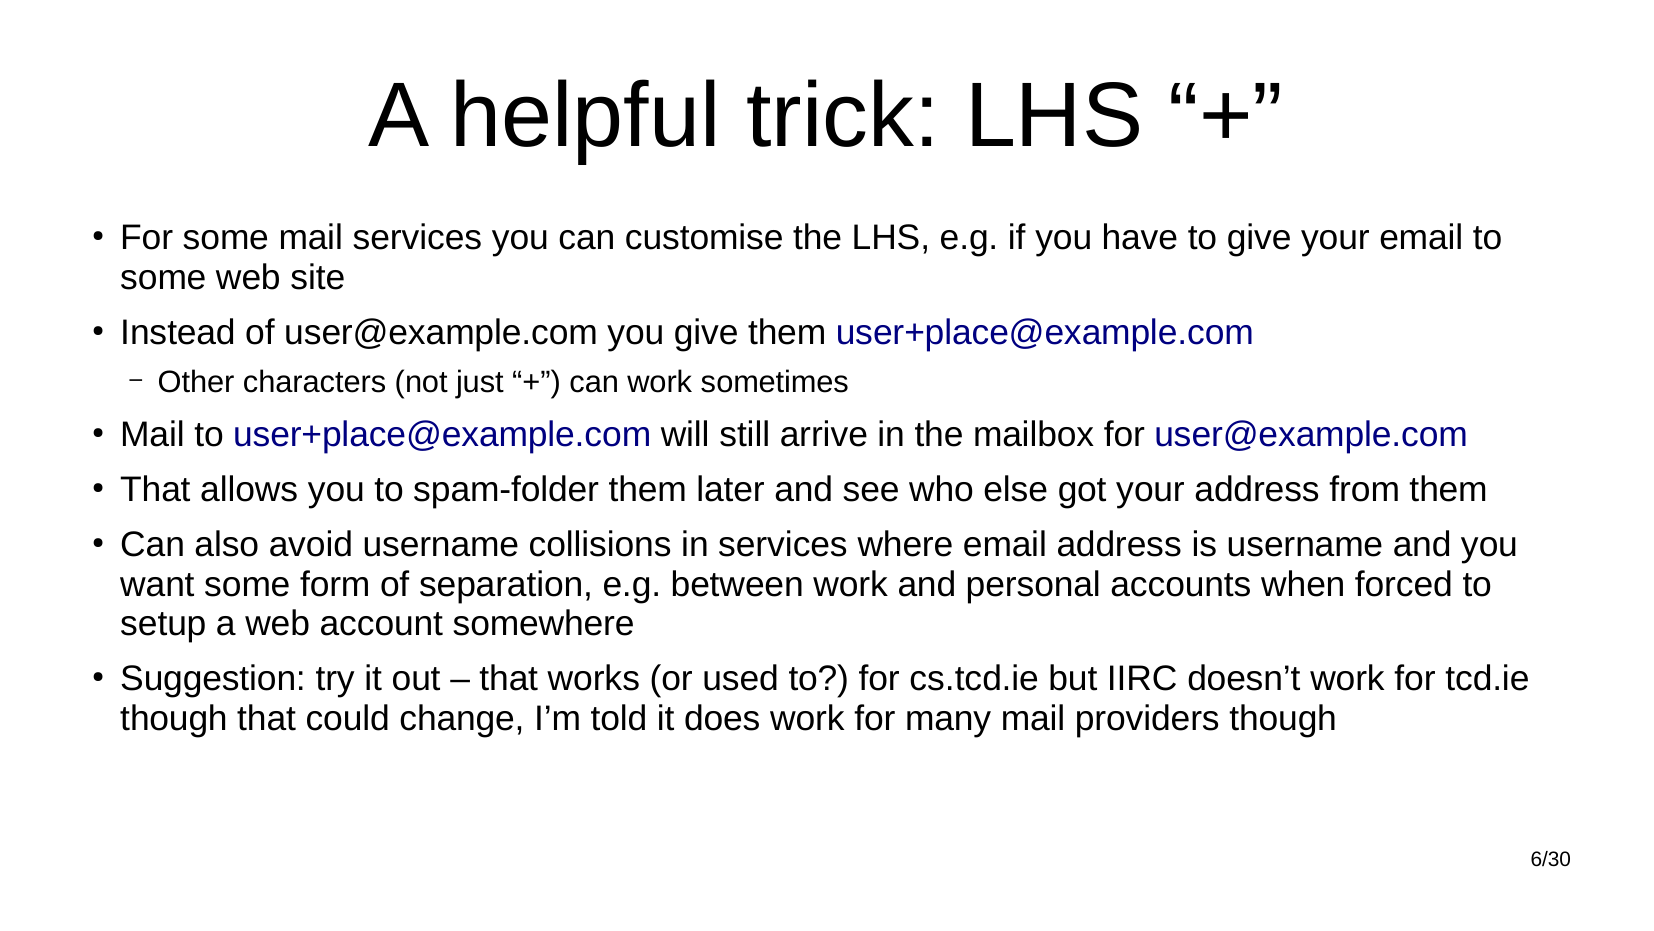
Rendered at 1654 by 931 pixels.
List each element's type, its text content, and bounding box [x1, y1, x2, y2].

title A helpful trick: LHS “+” [82, 37, 1571, 193]
list For some mail services you can customise the LHS, e.g. if you have to give your email to some web site Instead of user@example.com you give them user+place@example.com Other characters (not just “+”) can work sometimes Mail to user+place@example.com will still arrive in the mailbox for user@example.com That allows you to spam-folder them later and see who else got your address from them Can also avoid username collisions in services where email address is username and you want some form of separation, e.g. between work and personal accounts when forced to setup a web account somewhere Suggestion: try it out – that works (or used to?) for cs.tcd.ie but IIRC doesn’t work for tcd.ie though that could change, I’m told it does work for many mail providers though [82, 217, 1571, 758]
